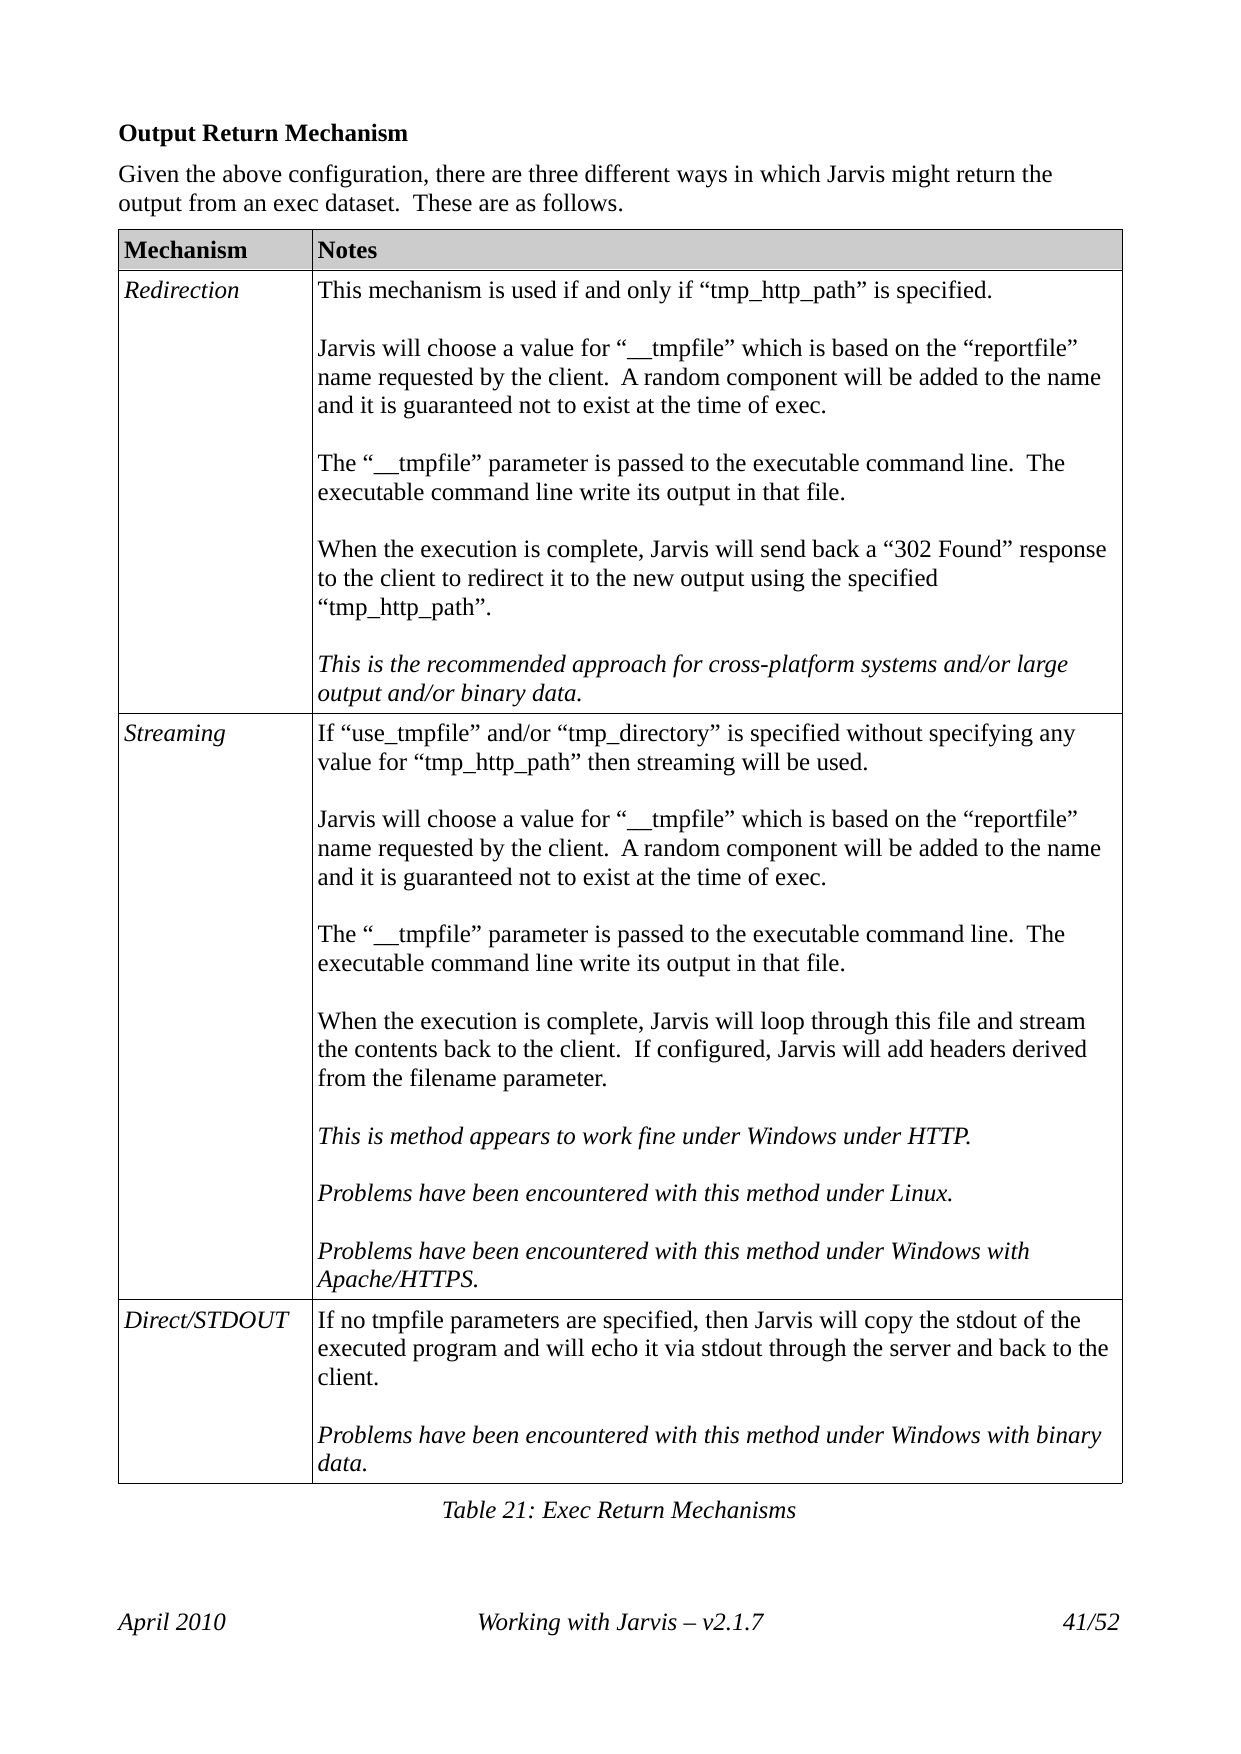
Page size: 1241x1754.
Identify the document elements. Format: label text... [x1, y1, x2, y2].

table_cell If no tmpfile parameters are specified, then Jarvis will copy the stdout of the executed program and will echo it via stdout through the server and back to the client. Problems have been encountered with this method under Windows with binary data. [313, 1300, 1122, 1483]
table_header Notes [313, 230, 1122, 269]
table_cell This mechanism is used if and only if “tmp_http_path” is specified. Jarvis will choose a value for “__tmpfile” which is based on the “reportfile” name requested by the client. A random component will be added to the name and it is guaranteed not to exist at the time of exec. The “__tmpfile” parameter is passed to the executable command line. The executable command line write its output in that file. When the execution is complete, Jarvis will send back a “302 Found” response to the client to redirect it to the new output using the specified “tmp_http_path”. This is the recommended approach for cross-platform systems and/or large output and/or binary data. [313, 271, 1122, 712]
text Given the above configuration, there are three different ways in which Jarvis might return the output from an exec dataset. These are as follows. [118, 159, 1122, 217]
table_cell Direct/STDOUT [119, 1300, 312, 1483]
text Table 21: Exec Return Mechanisms [118, 1496, 1122, 1524]
table_header Mechanism [119, 230, 312, 269]
table_cell Redirection [119, 271, 312, 712]
table_cell If “use_tmpfile” and/or “tmp_directory” is specified without specifying any value for “tmp_http_path” then streaming will be used. Jarvis will choose a value for “__tmpfile” which is based on the “reportfile” name requested by the client. A random component will be added to the name and it is guaranteed not to exist at the time of exec. The “__tmpfile” parameter is passed to the executable command line. The executable command line write its output in that file. When the execution is complete, Jarvis will loop through this file and stream the contents back to the client. If configured, Jarvis will add headers derived from the filename parameter. This is method appears to work fine under Windows under HTTP. Problems have been encountered with this method under Linux. Problems have been encountered with this method under Windows with Apache/HTTPS. [313, 714, 1122, 1299]
subtitle Output Return Mechanism [118, 118, 1122, 147]
table_cell Streaming [119, 714, 312, 1299]
